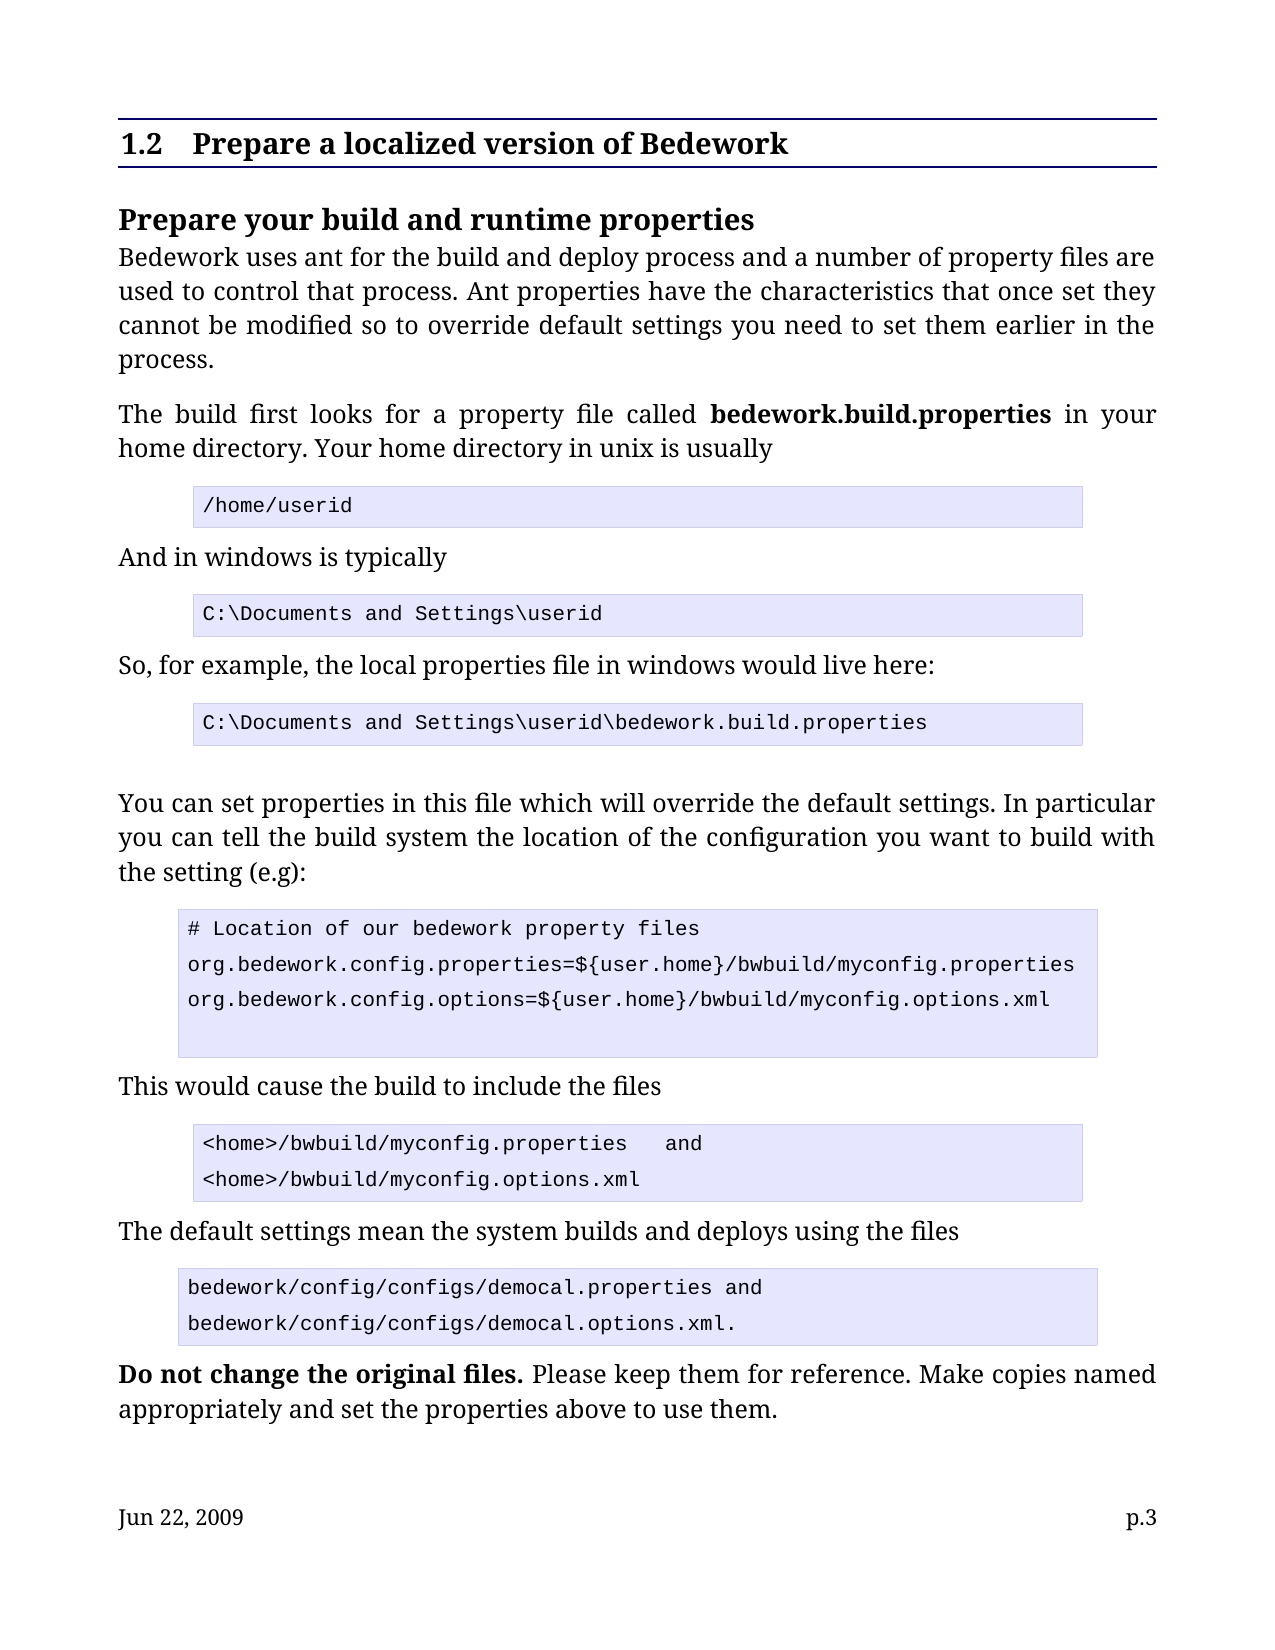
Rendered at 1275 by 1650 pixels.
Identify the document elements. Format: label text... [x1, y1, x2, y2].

text This would cause the build to include the files [118, 1069, 1157, 1103]
text The default settings mean the system builds and deploys using the files [118, 1213, 1157, 1247]
text You can set properties in this file which will override the default settings. In particular you can tell the build system the location of the configuration you want to build with the setting (e.g): [118, 786, 1157, 888]
text bedework/config/configs/democal.properties and bedework/config/configs/democal.options.xml. [179, 1269, 1097, 1345]
text Do not change the original files. Please keep them for reference. Make copies named appropriately and set the properties above to use them. [118, 1357, 1157, 1425]
text org.bedework.config.properties=${user.home}/bwbuild/myconfig.properties [179, 945, 1097, 977]
text <home>/bwbuild/myconfig.properties and [194, 1125, 1082, 1157]
text And in windows is typically [118, 539, 1157, 573]
text org.bedework.config.options=${user.home}/bwbuild/myconfig.options.xml [179, 980, 1097, 1013]
text So, for example, the local properties file in windows would live here: [118, 648, 1157, 682]
text <home>/bwbuild/myconfig.options.xml [194, 1159, 1082, 1201]
text # Location of our bedework property files [179, 910, 1097, 942]
text /home/userid [194, 487, 1082, 527]
text C:\Documents and Settings\userid\bedework.build.properties [194, 704, 1082, 745]
text The build first looks for a property file called bedework.build.properties in your home directory. Your home directory in unix is usually [118, 397, 1157, 465]
text C:\Documents and Settings\userid [194, 595, 1082, 636]
subtitle Prepare your build and runtime properties [118, 199, 1157, 239]
text Bedework uses ant for the build and deploy process and a number of property files are used to control that process. Ant properties have the characteristics that once set they cannot be modified so to override default settings you need to set them earlier in the process. [118, 239, 1157, 376]
subtitle Prepare a localized version of Bedework [118, 120, 1157, 166]
